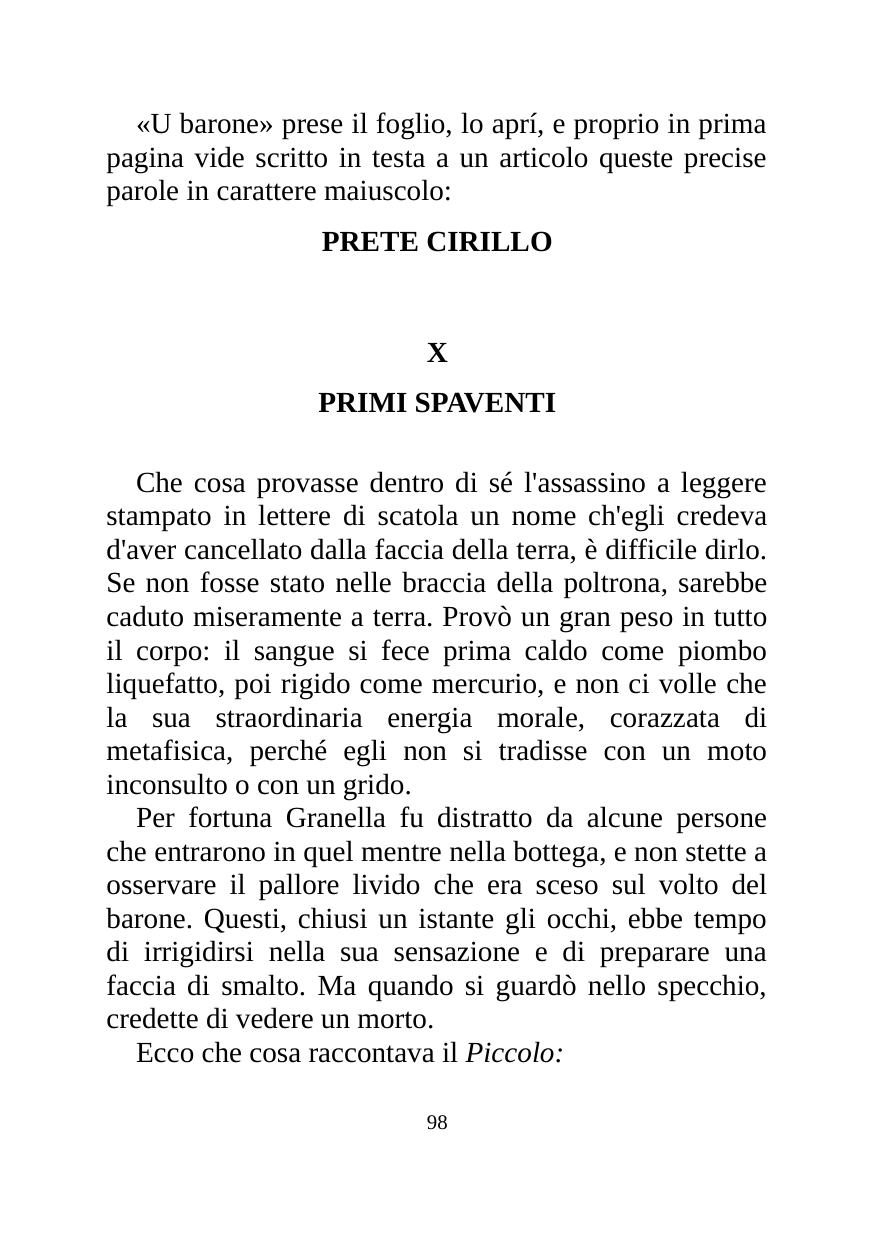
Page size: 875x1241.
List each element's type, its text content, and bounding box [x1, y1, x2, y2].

text Che cosa provasse dentro di sé l'assassino a leggere stampato in lettere di scatola un nome ch'egli credeva d'aver cancellato dalla faccia della terra, è difficile dirlo. Se non fosse stato nelle braccia della poltrona, sarebbe caduto miseramente a terra. Provò un gran peso in tutto il corpo: il sangue si fece prima caldo come piombo liquefatto, poi rigido come mercurio, e non ci volle che la sua straordinaria energia morale, corazzata di metafisica, perché egli non si tradisse con un moto inconsulto o con un grido. [106, 465, 768, 800]
text «U barone» prese il foglio, lo aprí, e proprio in prima pagina vide scritto in testa a un articolo queste precise parole in carattere maiuscolo: [106, 106, 768, 207]
text Ecco che cosa raccontava il Piccolo: [106, 1035, 768, 1069]
subtitle X PRIMI SPAVENTI [106, 335, 768, 419]
text Per fortuna Granella fu distratto da alcune persone che entrarono in quel mentre nella bottega, e non stette a osservare il pallore livido che era sceso sul volto del barone. Questi, chiusi un istante gli occhi, ebbe tempo di irrigidirsi nella sua sensazione e di preparare una faccia di smalto. Ma quando si guardò nello specchio, credette di vedere un morto. [106, 800, 768, 1035]
text PRETE CIRILLO [106, 224, 768, 258]
